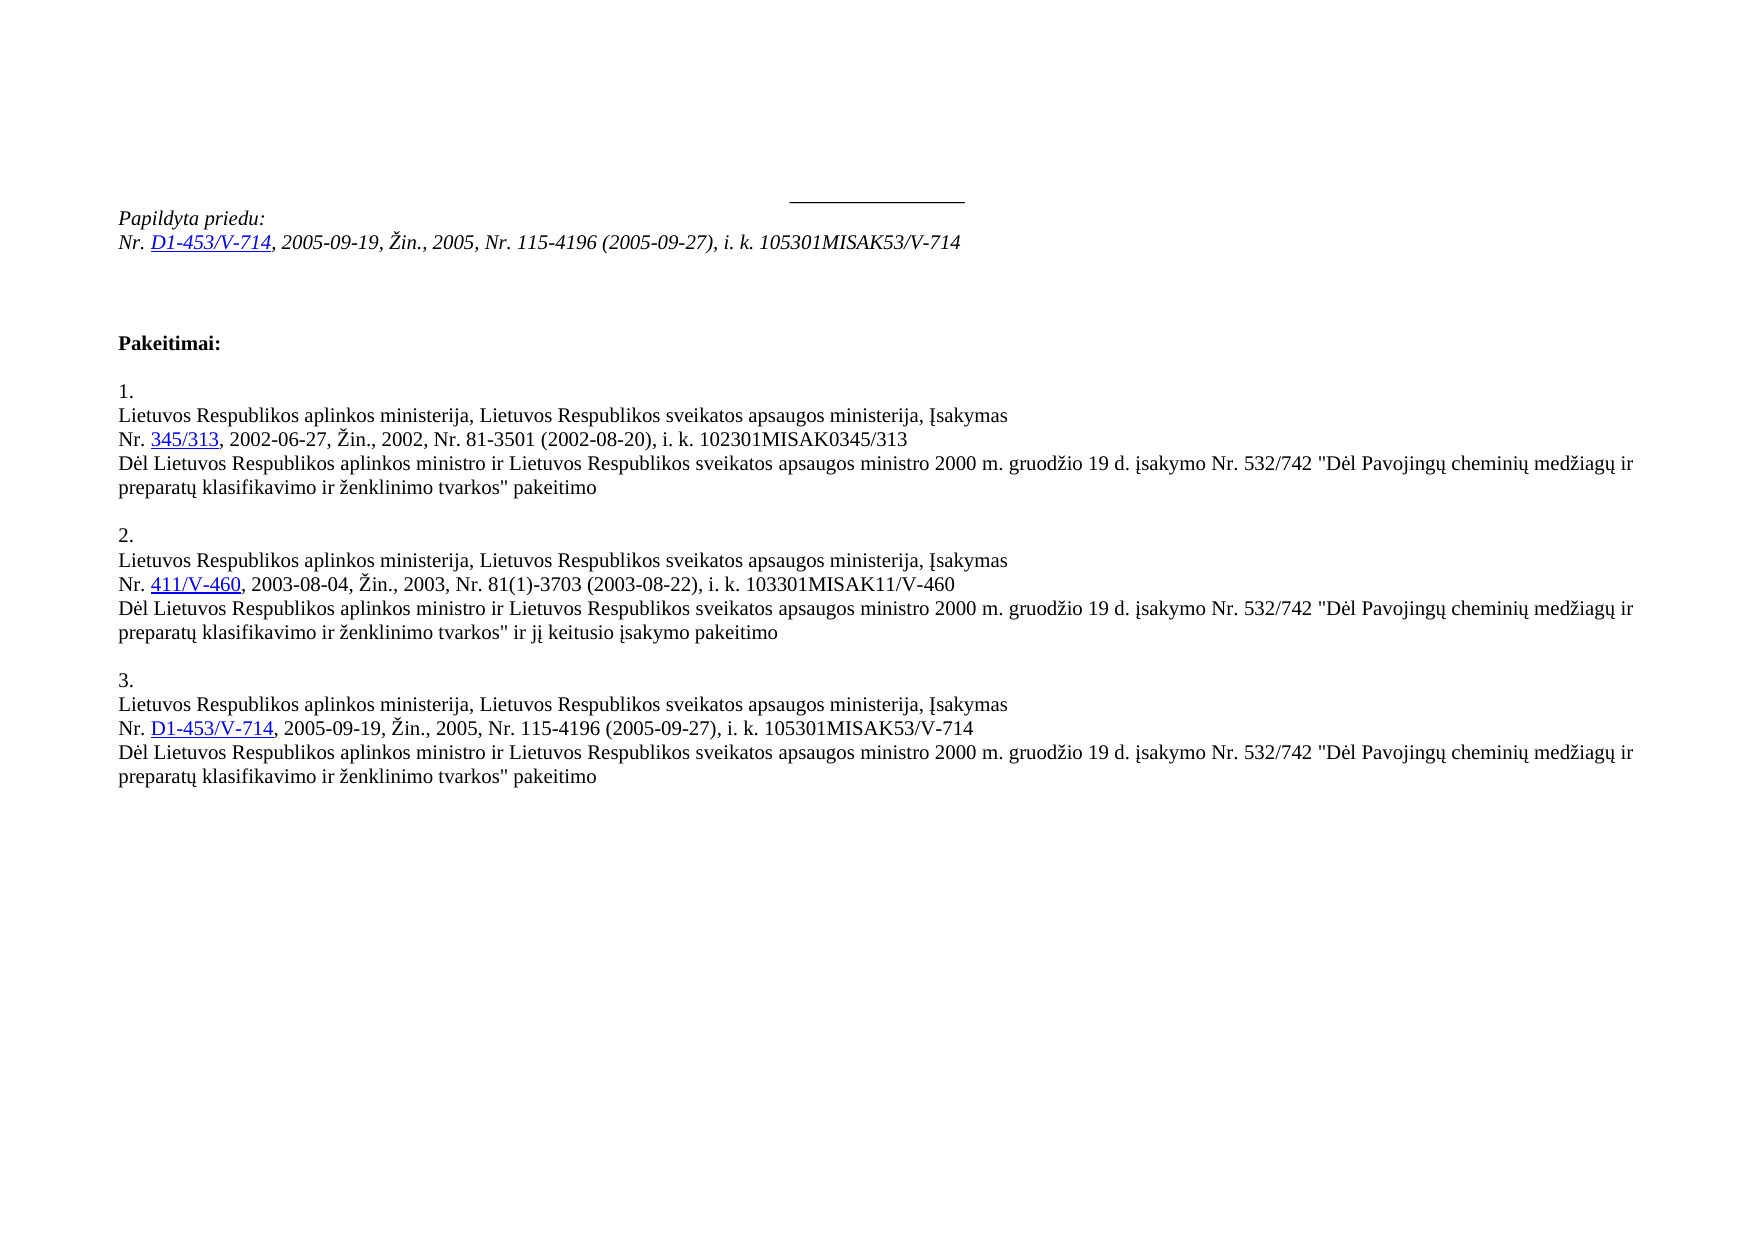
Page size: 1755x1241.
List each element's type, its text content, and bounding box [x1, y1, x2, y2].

text Dėl Lietuvos Respublikos aplinkos ministro ir Lietuvos Respublikos sveikatos apsaugos ministro 2000 m. gruodžio 19 d. įsakymo Nr. 532/742 "Dėl Pavojingų cheminių medžiagų ir preparatų klasifikavimo ir ženklinimo tvarkos" ir jį keitusio įsakymo pakeitimo [118, 596, 1636, 644]
text Lietuvos Respublikos aplinkos ministerija, Lietuvos Respublikos sveikatos apsaugos ministerija, Įsakymas [118, 547, 1636, 572]
text 2. [118, 523, 1636, 547]
text Pakeitimai: [118, 331, 1636, 355]
text Dėl Lietuvos Respublikos aplinkos ministro ir Lietuvos Respublikos sveikatos apsaugos ministro 2000 m. gruodžio 19 d. įsakymo Nr. 532/742 "Dėl Pavojingų cheminių medžiagų ir preparatų klasifikavimo ir ženklinimo tvarkos" pakeitimo [118, 451, 1636, 499]
text Nr. D1-453/V-714, 2005-09-19, Žin., 2005, Nr. 115-4196 (2005-09-27), i. k. 105301MISAK53/V-714 [118, 230, 1636, 254]
text 3. [118, 668, 1636, 692]
text Papildyta priedu: [118, 206, 1636, 230]
text Nr. 345/313, 2002-06-27, Žin., 2002, Nr. 81-3501 (2002-08-20), i. k. 102301MISAK0345/313 [118, 427, 1636, 451]
text Lietuvos Respublikos aplinkos ministerija, Lietuvos Respublikos sveikatos apsaugos ministerija, Įsakymas [118, 692, 1636, 716]
text Dėl Lietuvos Respublikos aplinkos ministro ir Lietuvos Respublikos sveikatos apsaugos ministro 2000 m. gruodžio 19 d. įsakymo Nr. 532/742 "Dėl Pavojingų cheminių medžiagų ir preparatų klasifikavimo ir ženklinimo tvarkos" pakeitimo [118, 740, 1636, 788]
text Nr. D1-453/V-714, 2005-09-19, Žin., 2005, Nr. 115-4196 (2005-09-27), i. k. 105301MISAK53/V-714 [118, 716, 1636, 740]
text Nr. 411/V-460, 2003-08-04, Žin., 2003, Nr. 81(1)-3703 (2003-08-22), i. k. 103301MISAK11/V-460 [118, 572, 1636, 596]
text Lietuvos Respublikos aplinkos ministerija, Lietuvos Respublikos sveikatos apsaugos ministerija, Įsakymas [118, 403, 1636, 427]
text 1. [118, 379, 1636, 403]
text ______________ [118, 177, 1636, 206]
